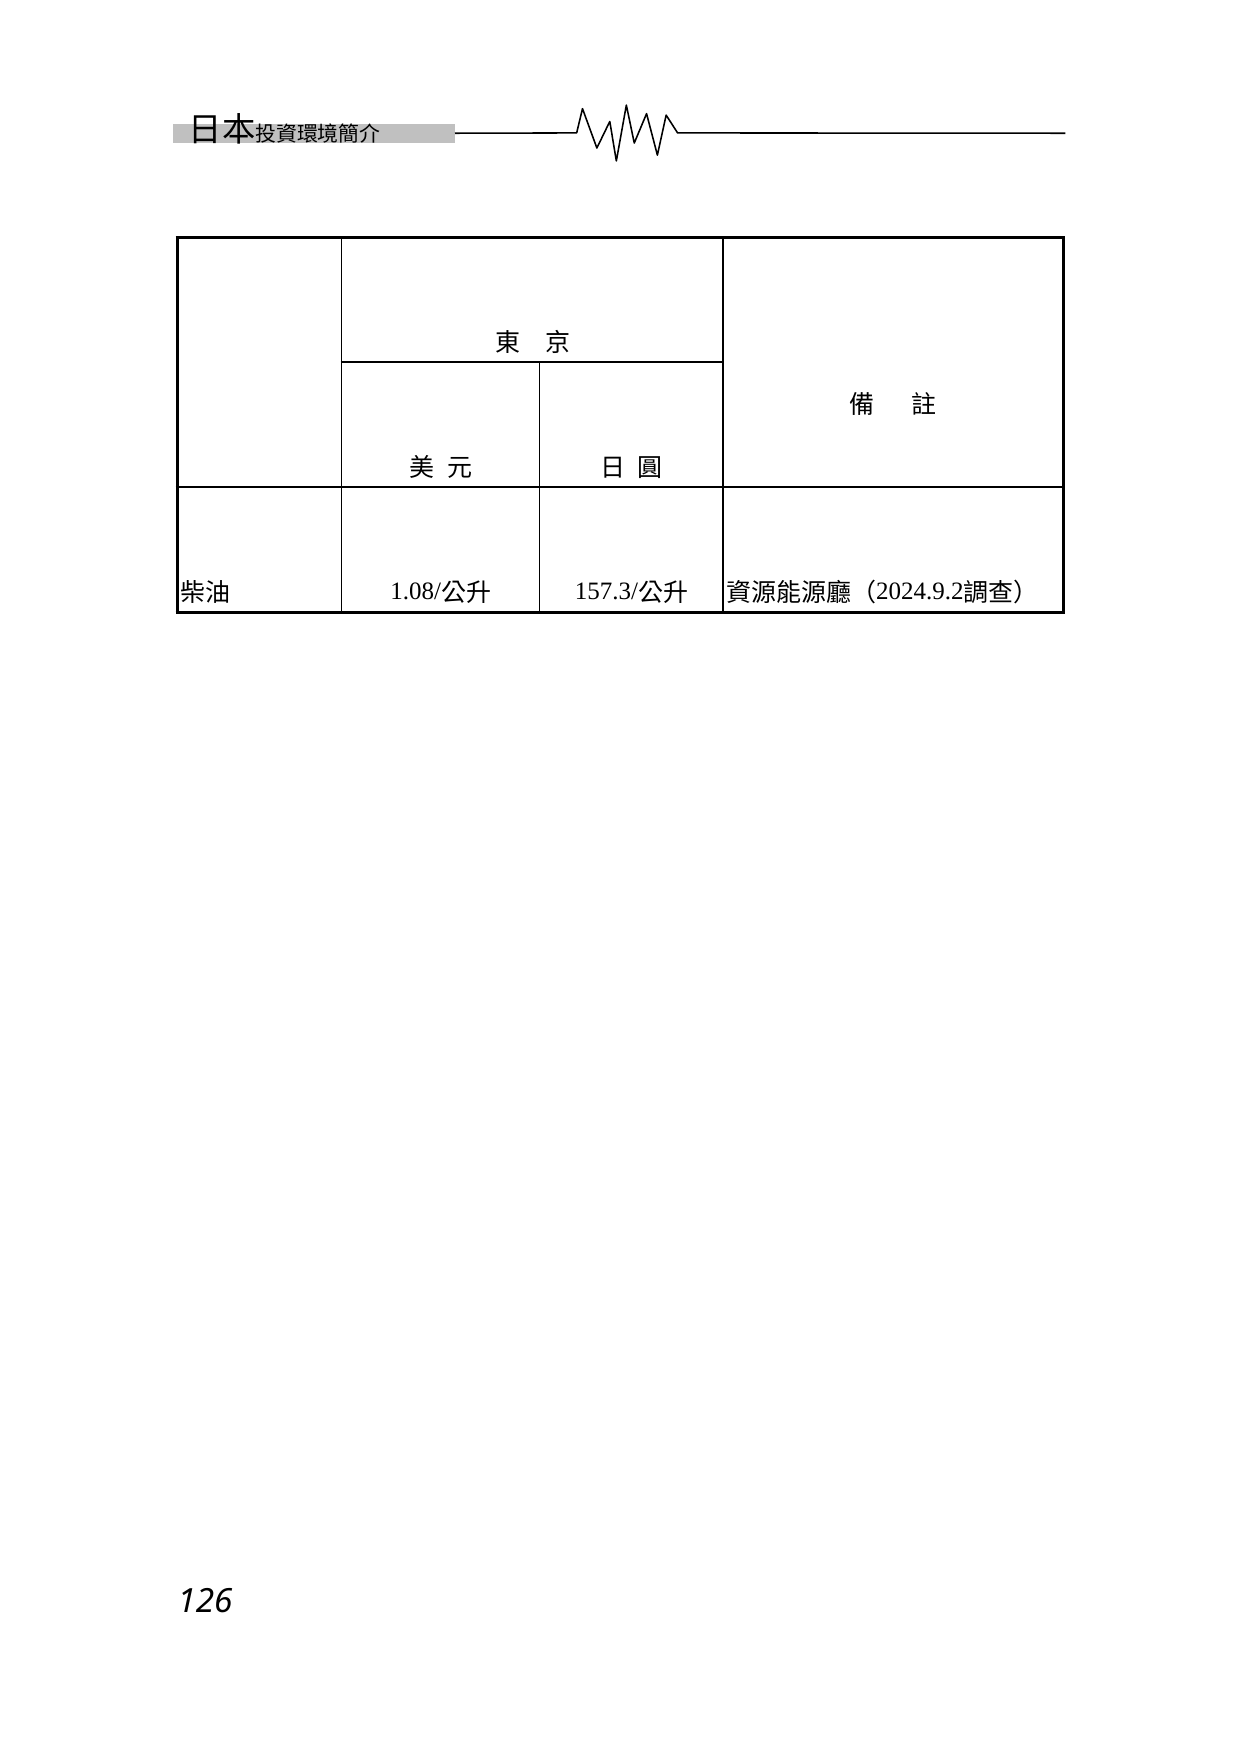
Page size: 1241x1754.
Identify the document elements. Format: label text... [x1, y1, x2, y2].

table_cell 資源能源廳（2024.9.2調查） [724, 488, 1062, 611]
table_cell 柴油 [179, 488, 341, 611]
table_header [179, 239, 341, 486]
table_cell 日 圓 [540, 363, 722, 486]
table_cell 1.08/公升 [342, 488, 539, 611]
table_cell 美 元 [342, 363, 539, 486]
table_header 東 京 [342, 239, 722, 361]
table_cell 157.3/公升 [540, 488, 722, 611]
table_header 備 註 [724, 239, 1062, 486]
